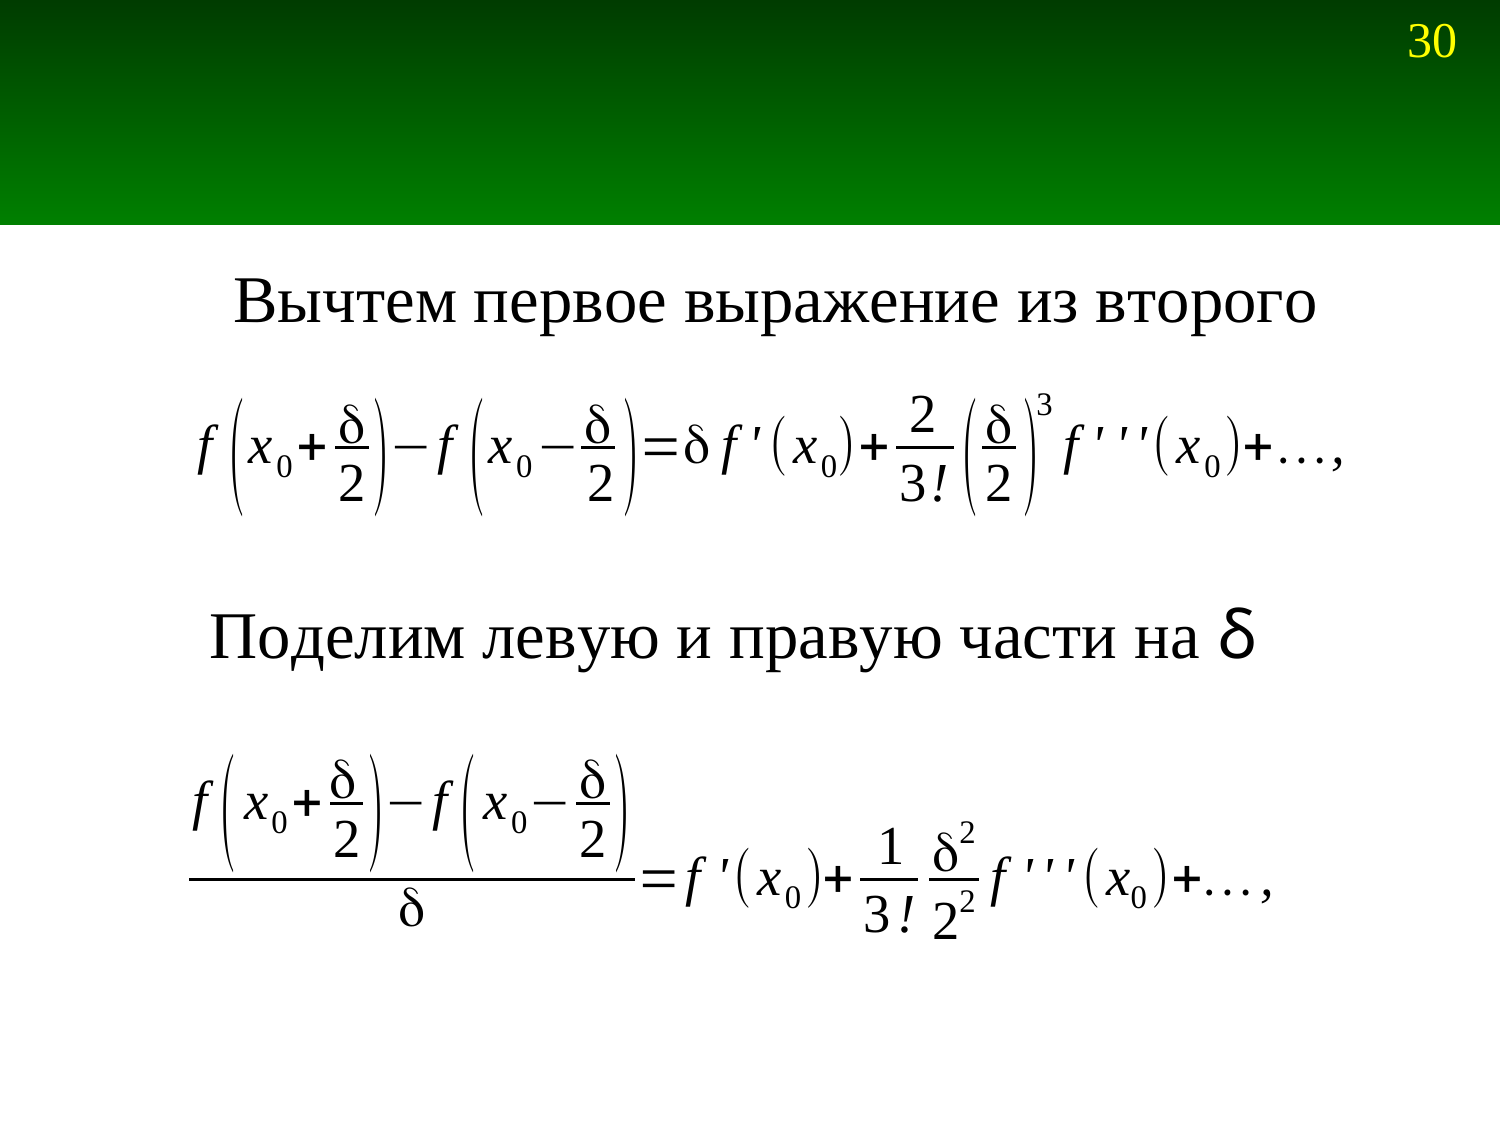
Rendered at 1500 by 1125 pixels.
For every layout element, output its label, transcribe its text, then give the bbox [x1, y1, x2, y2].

chart [172, 750, 1286, 952]
chart [183, 384, 1359, 520]
text_box Вычтем первое выражение из второго [218, 248, 1334, 343]
text_box Поделим левую и правую части на δ [194, 584, 1280, 680]
